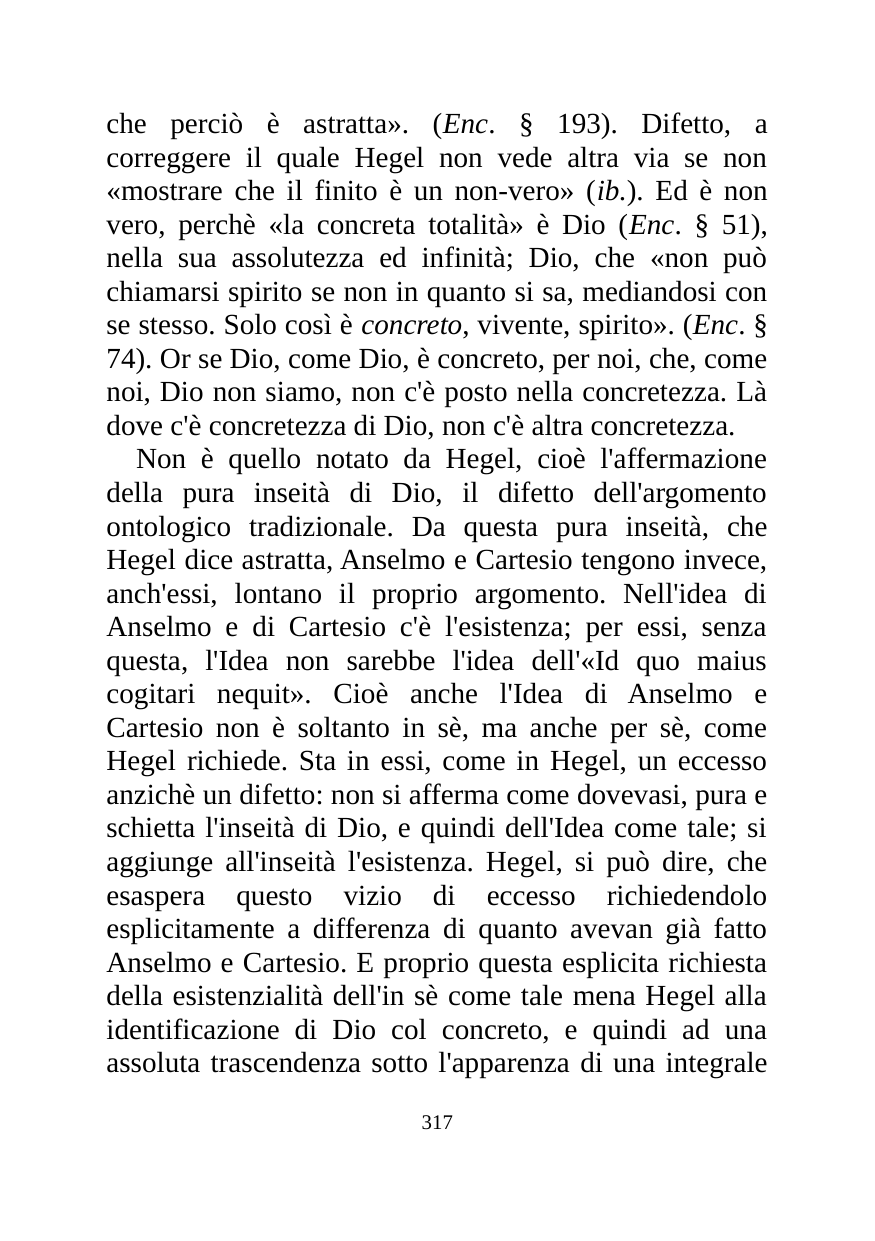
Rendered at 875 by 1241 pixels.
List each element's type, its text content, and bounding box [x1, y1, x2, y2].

text Non è quello notato da Hegel, cioè l'affermazione della pura inseità di Dio, il difetto dell'argomento ontologico tradizionale. Da questa pura inseità, che Hegel dice astratta, Anselmo e Cartesio tengono invece, anch'essi, lontano il proprio argomento. Nell'idea di Anselmo e di Cartesio c'è l'esistenza; per essi, senza questa, l'Idea non sarebbe l'idea dell'«Id quo maius cogitari nequit». Cioè anche l'Idea di Anselmo e Cartesio non è soltanto in sè, ma anche per sè, come Hegel richiede. Sta in essi, come in Hegel, un eccesso anzichè un difetto: non si afferma come dovevasi, pura e schietta l'inseità di Dio, e quindi dell'Idea come tale; si aggiunge all'inseità l'esistenza. Hegel, si può dire, che esaspera questo vizio di eccesso richiedendolo esplicitamente a differenza di quanto avevan già fatto Anselmo e Cartesio. E proprio questa esplicita richiesta della esistenzialità dell'in sè come tale mena Hegel alla identificazione di Dio col concreto, e quindi ad una assoluta trascendenza sotto l'apparenza di una integrale [106, 442, 768, 1079]
text che perciò è astratta». (Enc. § 193). Difetto, a correggere il quale Hegel non vede altra via se non «mostrare che il finito è un non-vero» (ib.). Ed è non vero, perchè «la concreta totalità» è Dio (Enc. § 51), nella sua assolutezza ed infinità; Dio, che «non può chiamarsi spirito se non in quanto si sa, mediandosi con se stesso. Solo così è concreto, vivente, spirito». (Enc. § 74). Or se Dio, come Dio, è concreto, per noi, che, come noi, Dio non siamo, non c'è posto nella concretezza. Là dove c'è concretezza di Dio, non c'è altra concretezza. [106, 106, 768, 442]
